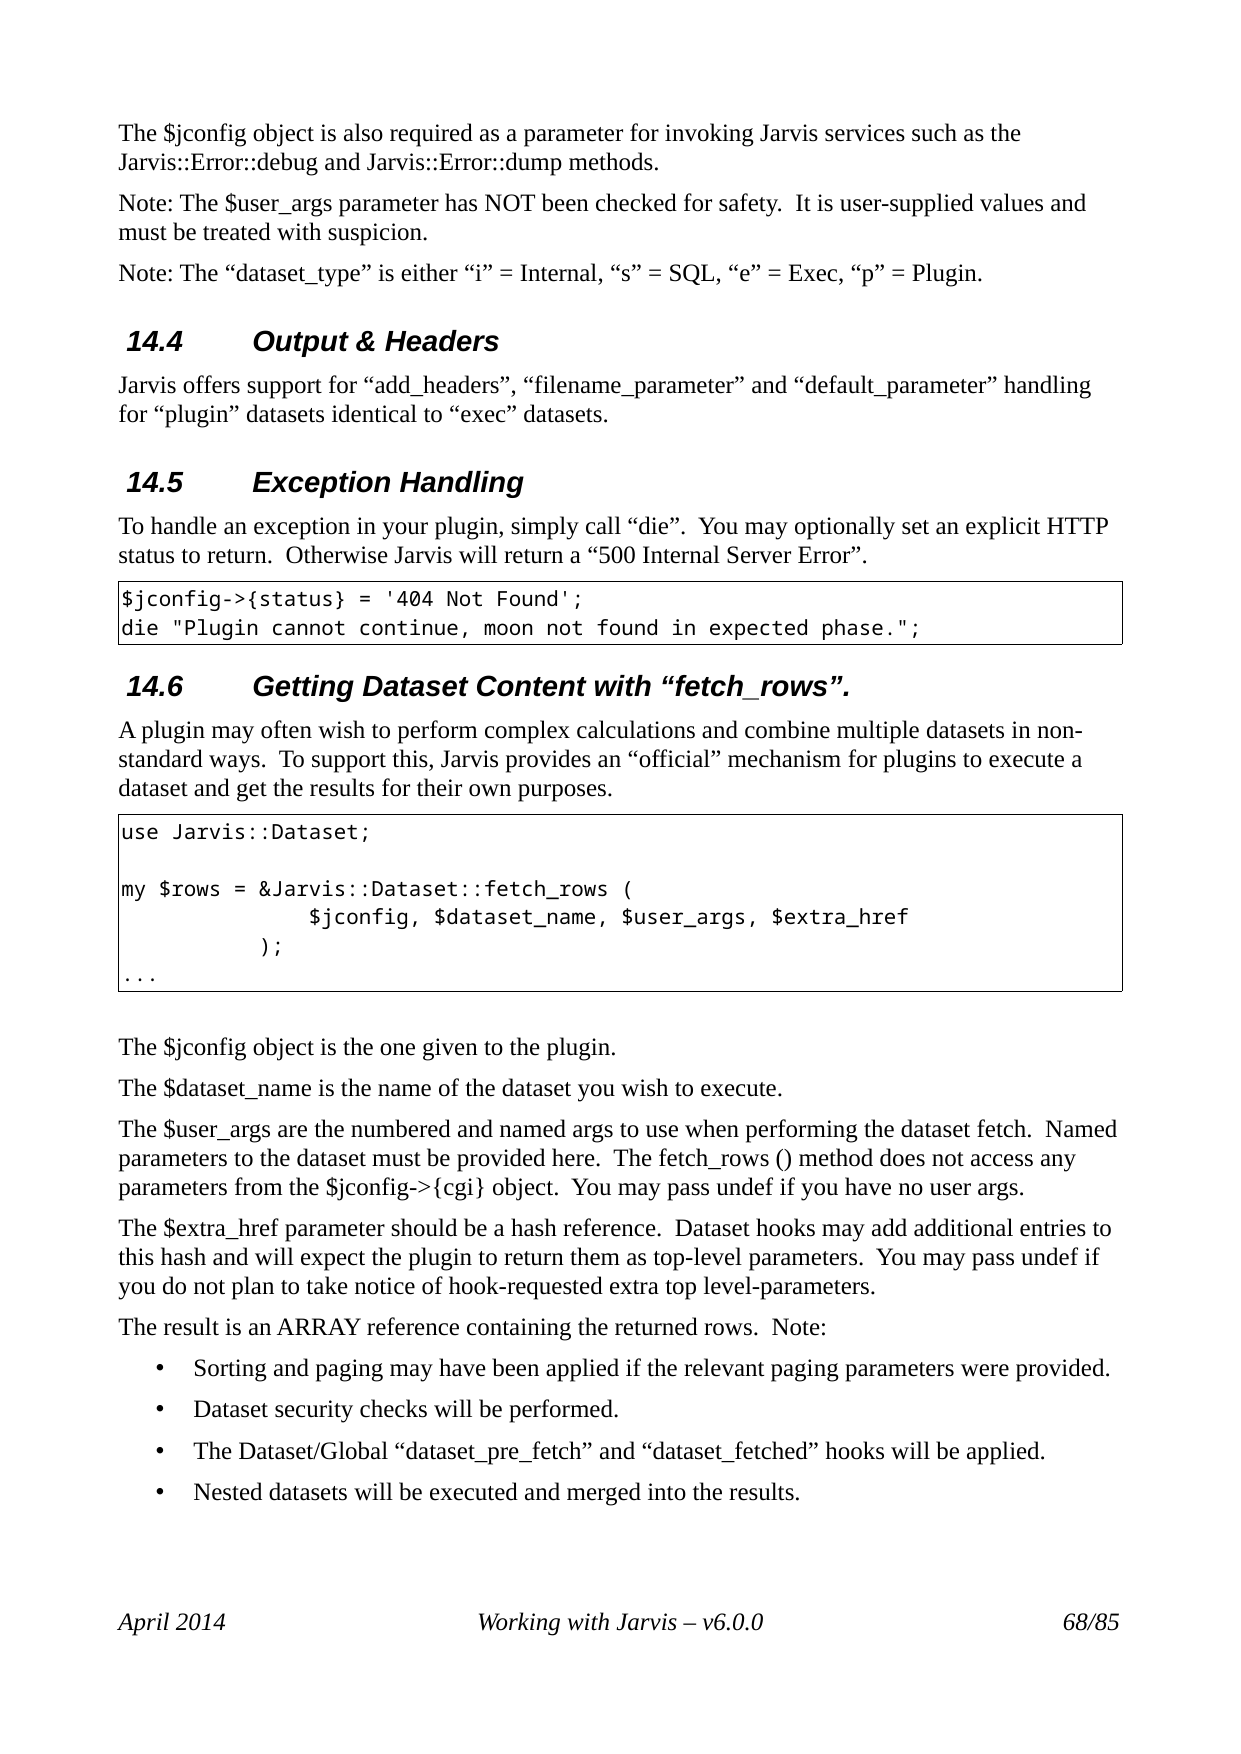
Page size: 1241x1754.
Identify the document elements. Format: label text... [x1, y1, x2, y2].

text $jconfig, $dataset_name, $user_args, $extra_href [119, 899, 1122, 928]
text To handle an exception in your plugin, simply call “die”. You may optionally set an explicit HTTP status to return. Otherwise Jarvis will return a “500 Internal Server Error”. [118, 511, 1122, 569]
text ); [119, 928, 1122, 956]
subtitle Exception Handling [118, 465, 1122, 499]
text $jconfig->{status} = '404 Not Found'; [119, 582, 1122, 610]
text Jarvis offers support for “add_headers”, “filename_parameter” and “default_parameter” handling for “plugin” datasets identical to “exec” datasets. [118, 370, 1122, 428]
text The result is an ARRAY reference containing the returned rows. Note: [118, 1312, 1122, 1341]
text The $jconfig object is also required as a parameter for invoking Jarvis services such as the Jarvis::Error::debug and Jarvis::Error::dump methods. [118, 118, 1122, 176]
text The $jconfig object is the one given to the plugin. [118, 1032, 1122, 1061]
list The Dataset/Global “dataset_pre_fetch” and “dataset_fetched” hooks will be applied. [156, 1436, 1122, 1464]
text A plugin may often wish to perform complex calculations and combine multiple datasets in non-standard ways. To support this, Jarvis provides an “official” mechanism for plugins to execute a dataset and get the results for their own purposes. [118, 715, 1122, 802]
list Sorting and paging may have been applied if the relevant paging parameters were provided. [156, 1353, 1122, 1382]
list Dataset security checks will be performed. [156, 1394, 1122, 1423]
list Nested datasets will be executed and merged into the results. [156, 1477, 1122, 1506]
text die "Plugin cannot continue, moon not found in expected phase."; [119, 610, 1122, 644]
subtitle Output & Headers [118, 324, 1122, 358]
subtitle Getting Dataset Content with “fetch_rows”. [118, 669, 1122, 703]
text my $rows = &Jarvis::Dataset::fetch_rows ( [119, 871, 1122, 899]
text ... [119, 956, 1122, 991]
text Note: The “dataset_type” is either “i” = Internal, “s” = SQL, “e” = Exec, “p” = Plugin. [118, 258, 1122, 287]
text Note: The $user_args parameter has NOT been checked for safety. It is user-supplied values and must be treated with suspicion. [118, 188, 1122, 246]
text The $dataset_name is the name of the dataset you wish to execute. [118, 1073, 1122, 1102]
text The $extra_href parameter should be a hash reference. Dataset hooks may add additional entries to this hash and will expect the plugin to return them as top-level parameters. You may pass undef if you do not plan to take notice of hook-requested extra top level-parameters. [118, 1213, 1122, 1299]
text use Jarvis::Dataset; [119, 815, 1122, 846]
text The $user_args are the numbered and named args to use when performing the dataset fetch. Named parameters to the dataset must be provided here. The fetch_rows () method does not access any parameters from the $jconfig->{cgi} object. You may pass undef if you have no user args. [118, 1114, 1122, 1201]
